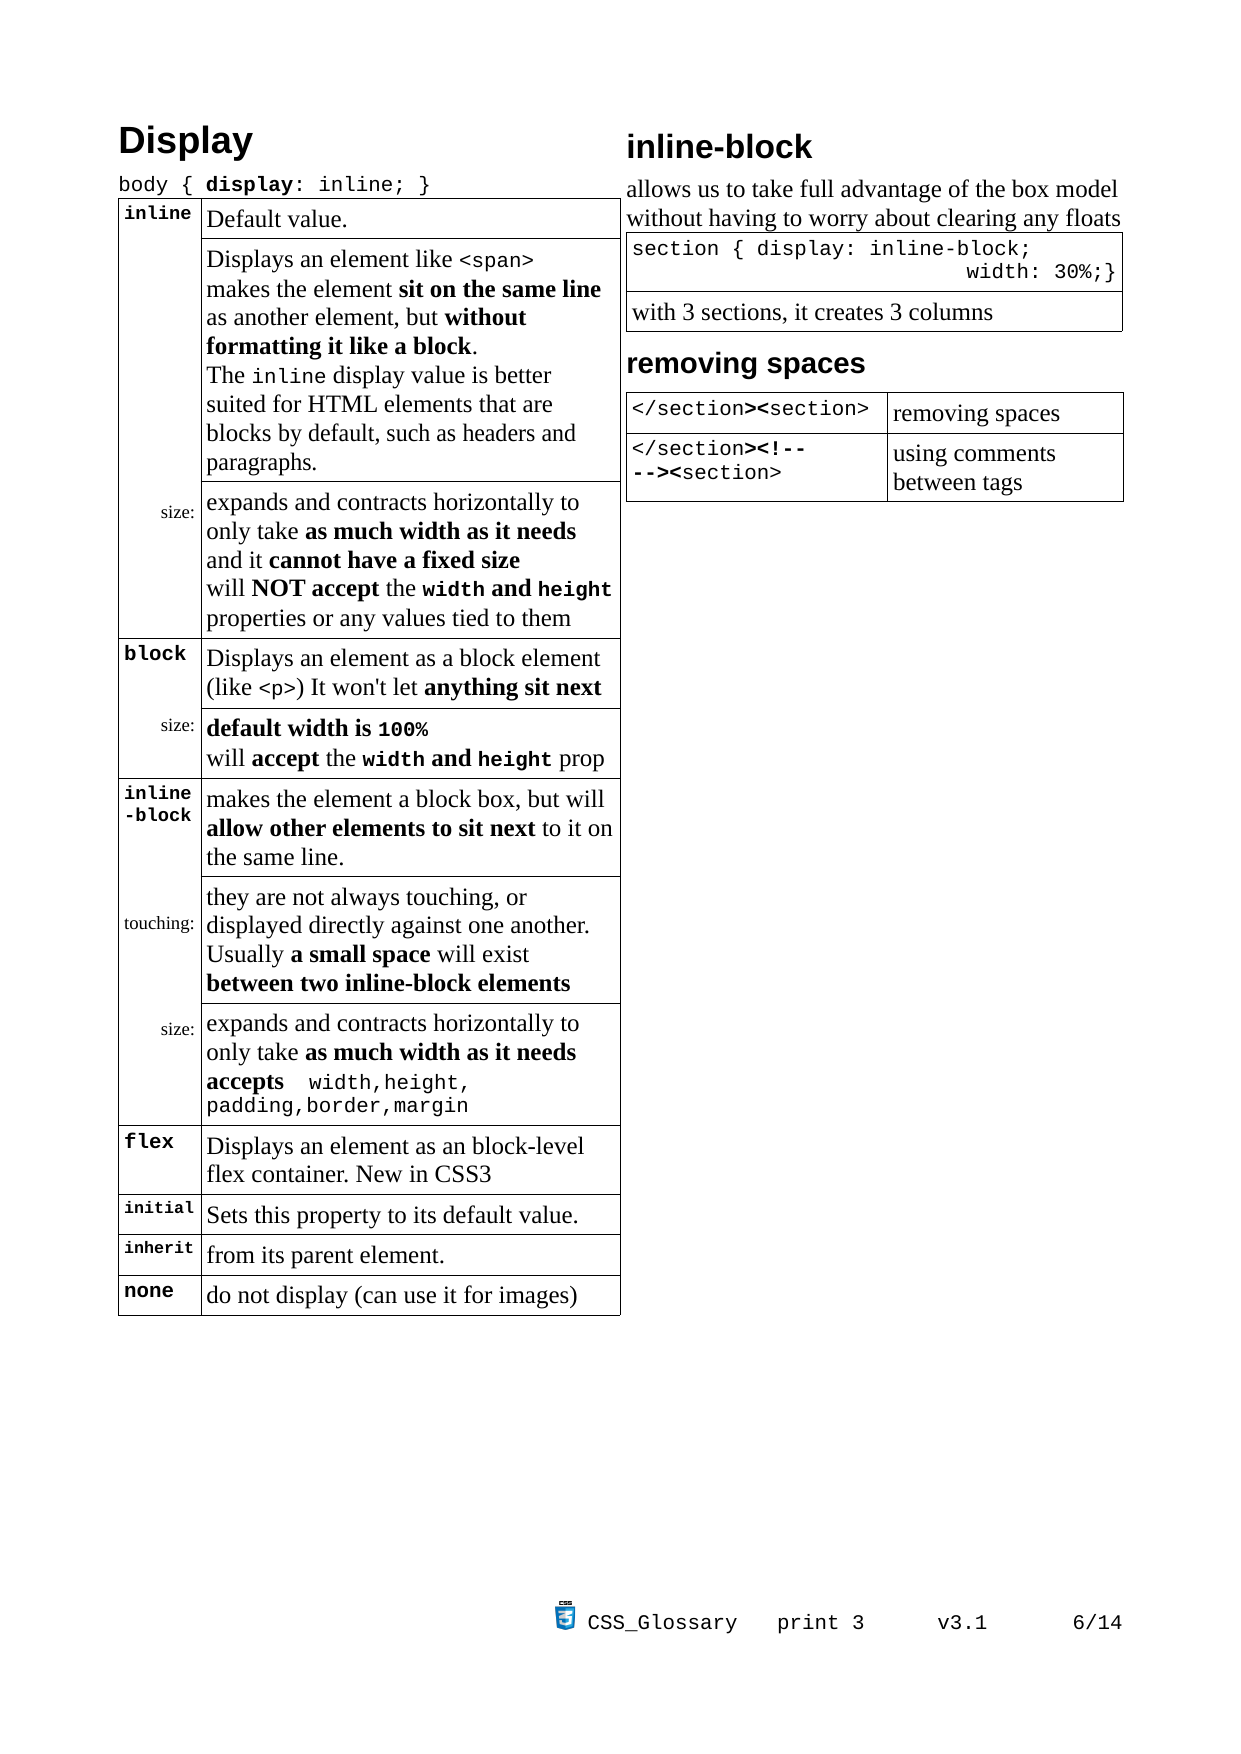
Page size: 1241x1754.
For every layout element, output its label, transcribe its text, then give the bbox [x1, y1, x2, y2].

table_cell flex [119, 1126, 201, 1194]
table_cell none [119, 1276, 201, 1315]
table_cell </section><!-- --><section> [627, 434, 887, 501]
table_cell they are not always touching, or displayed directly against one another. Usually a small space will exist between two inline-block elements [202, 877, 620, 1003]
table_cell block size: [119, 639, 201, 778]
table_cell using comments between tags [888, 434, 1123, 501]
table_cell initial [119, 1195, 201, 1234]
table_header section { display: inline-block; width: 30%;} [627, 233, 1122, 291]
table_cell Sets this property to its default value. [202, 1195, 620, 1234]
subtitle Display [118, 118, 614, 162]
table_cell default width is 100% will accept the width and height prop [202, 709, 620, 778]
table_cell inherit [119, 1235, 201, 1274]
table_cell with 3 sections, it creates 3 columns [627, 292, 1122, 331]
table_cell Displays an element as a block element (like <p>) It won't let anything sit next [202, 639, 620, 707]
table_cell Displays an element like <span> makes the element sit on the same line as another element, but without formatting it like a block. The inline display value is better suited for HTML elements that are blocks by default, such as headers and paragraphs. [202, 239, 620, 481]
table_cell expands and contracts horizontally to only take as much width as it needs and it cannot have a fixed size will NOT accept the width and height properties or any values tied to them [202, 482, 620, 638]
table_header removing spaces [888, 393, 1123, 432]
table_cell expands and contracts horizontally to only take as much width as it needs accepts width,height, padding,border,margin [202, 1004, 620, 1125]
text body { display: inline; } [118, 174, 614, 198]
table_cell do not display (can use it for images) [202, 1276, 620, 1315]
subtitle inline-block [626, 127, 1122, 166]
table_header inline size: [119, 199, 201, 638]
table_cell Displays an element as an block-level flex container. New in CSS3 [202, 1126, 620, 1194]
table_cell inline-block touching: size: [119, 779, 201, 1125]
table_cell from its parent element. [202, 1235, 620, 1274]
table_header Default value. [202, 199, 620, 238]
text allows us to take full advantage of the box model without having to worry about clearing any floats [626, 174, 1122, 232]
subtitle removing spaces [626, 346, 1122, 379]
table_cell makes the element a block box, but will allow other elements to sit next to it on the same line. [202, 779, 620, 876]
picture [555, 1601, 575, 1630]
table_header </section><section> [627, 393, 887, 432]
